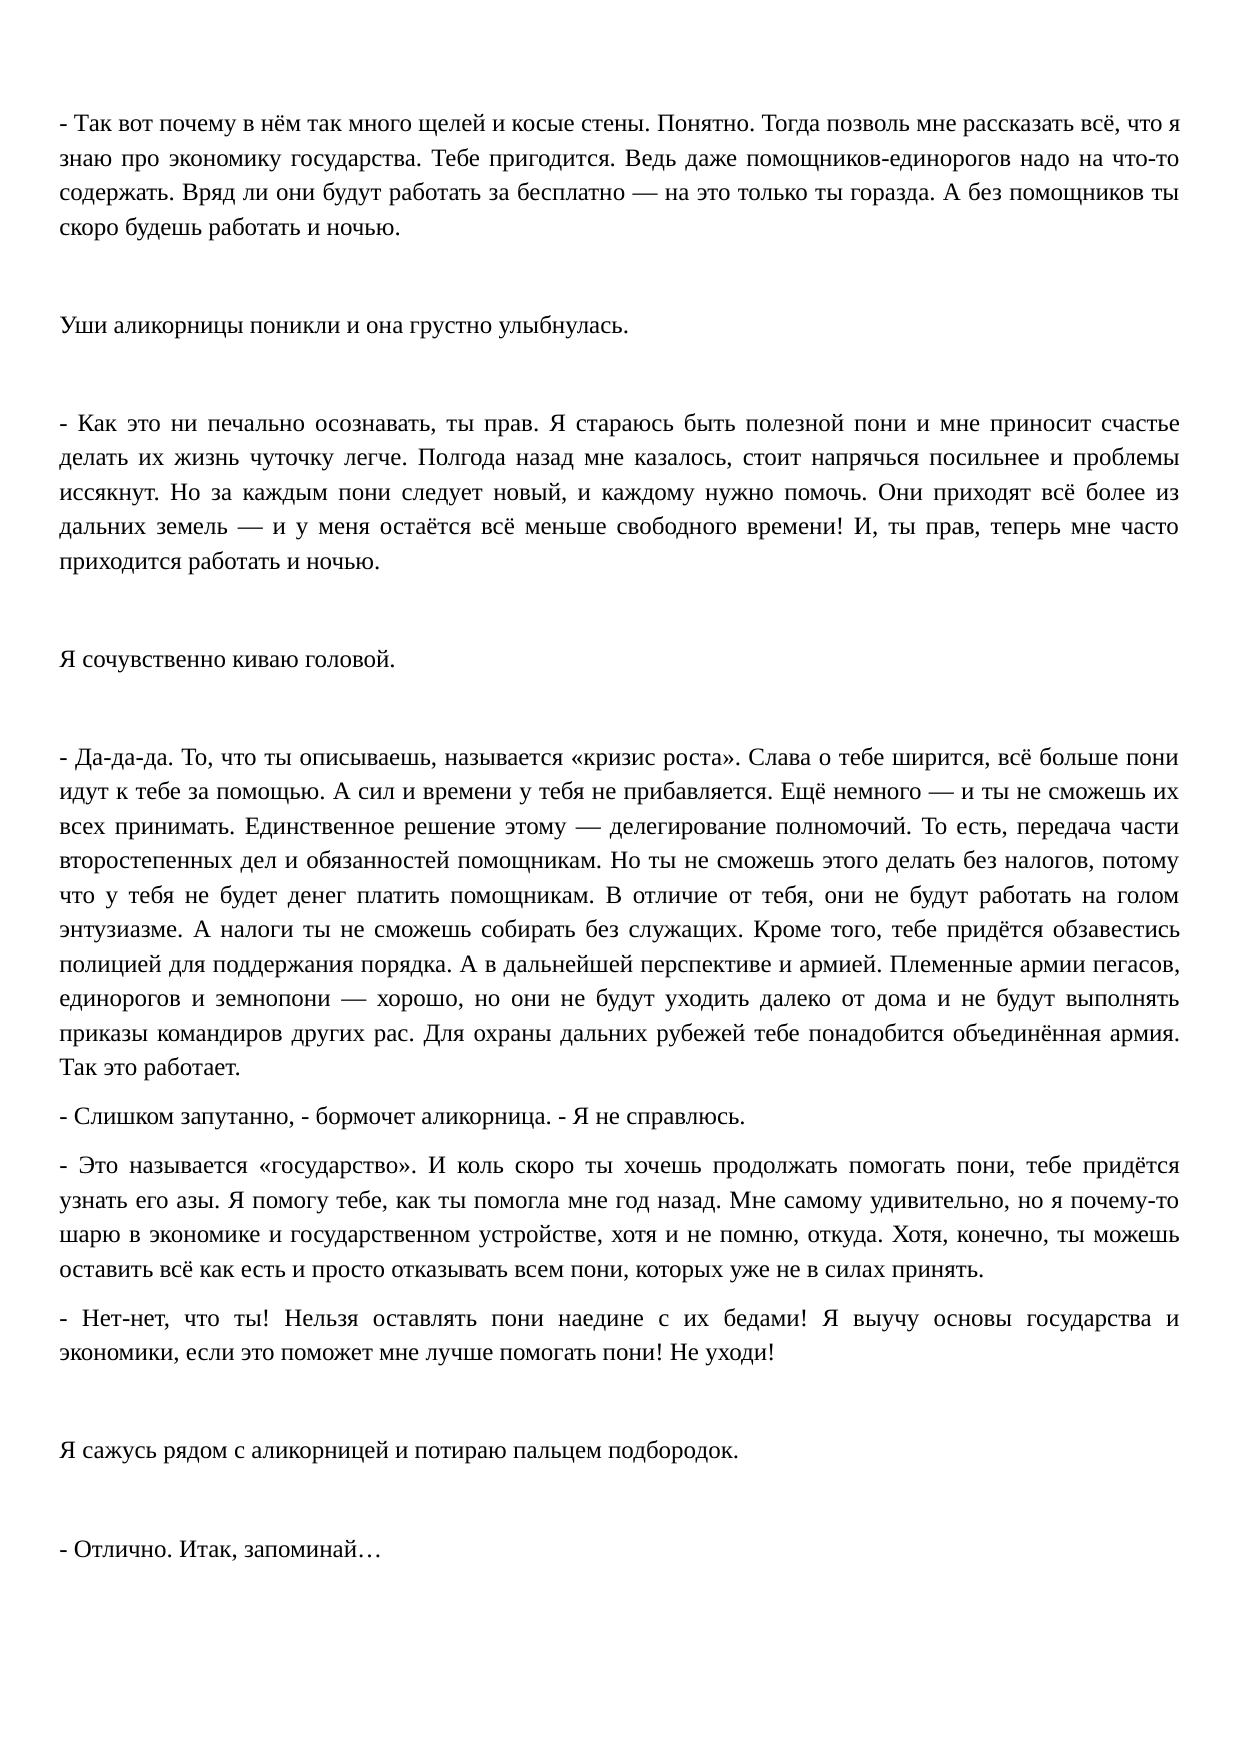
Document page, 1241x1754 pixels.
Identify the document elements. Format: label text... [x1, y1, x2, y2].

text - Это называется «государство». И коль скоро ты хочешь продолжать помогать пони, тебе придётся узнать его азы. Я помогу тебе, как ты помогла мне год назад. Мне самому удивительно, но я почему-то шарю в экономике и государственном устройстве, хотя и не помню, откуда. Хотя, конечно, ты можешь оставить всё как есть и просто отказывать всем пони, которых уже не в силах принять. [59, 1150, 1181, 1283]
text Уши аликорницы поникли и она грустно улыбнулась. [59, 310, 1181, 338]
text - Отлично. Итак, запоминай… [59, 1534, 1181, 1562]
text - Так вот почему в нём так много щелей и косые стены. Понятно. Тогда позволь мне рассказать всё, что я знаю про экономику государства. Тебе пригодится. Ведь даже помощников-единорогов надо на что-то содержать. Вряд ли они будут работать за бесплатно — на это только ты горазда. А без помощников ты скоро будешь работать и ночью. [59, 108, 1181, 240]
text - Слишком запутанно, - бормочет аликорница. - Я не справлюсь. [59, 1101, 1181, 1130]
text - Нет-нет, что ты! Нельзя оставлять пони наедине с их бедами! Я выучу основы государства и экономики, если это поможет мне лучше помогать пони! Не уходи! [59, 1303, 1181, 1366]
text - Да-да-да. То, что ты описываешь, называется «кризис роста». Слава о тебе ширится, всё больше пони идут к тебе за помощью. А сил и времени у тебя не прибавляется. Ещё немного — и ты не сможешь их всех принимать. Единственное решение этому — делегирование полномочий. То есть, передача части второстепенных дел и обязанностей помощникам. Но ты не сможешь этого делать без налогов, потому что у тебя не будет денег платить помощникам. В отличие от тебя, они не будут работать на голом энтузиазме. А налоги ты не сможешь собирать без служащих. Кроме того, тебе придётся обзавестись полицией для поддержания порядка. А в дальнейшей перспективе и армией. Племенные армии пегасов, единорогов и земнопони — хорошо, но они не будут уходить далеко от дома и не будут выполнять приказы командиров других рас. Для охраны дальних рубежей тебе понадобится объединённая армия. Так это работает. [59, 742, 1181, 1081]
text Я сочувственно киваю головой. [59, 644, 1181, 673]
text Я сажусь рядом с аликорницей и потираю пальцем подбородок. [59, 1436, 1181, 1464]
text - Как это ни печально осознавать, ты прав. Я стараюсь быть полезной пони и мне приносит счастье делать их жизнь чуточку легче. Полгода назад мне казалось, стоит напрячься посильнее и проблемы иссякнут. Но за каждым пони следует новый, и каждому нужно помочь. Они приходят всё более из дальних земель — и у меня остаётся всё меньше свободного времени! И, ты прав, теперь мне часто приходится работать и ночью. [59, 408, 1181, 574]
